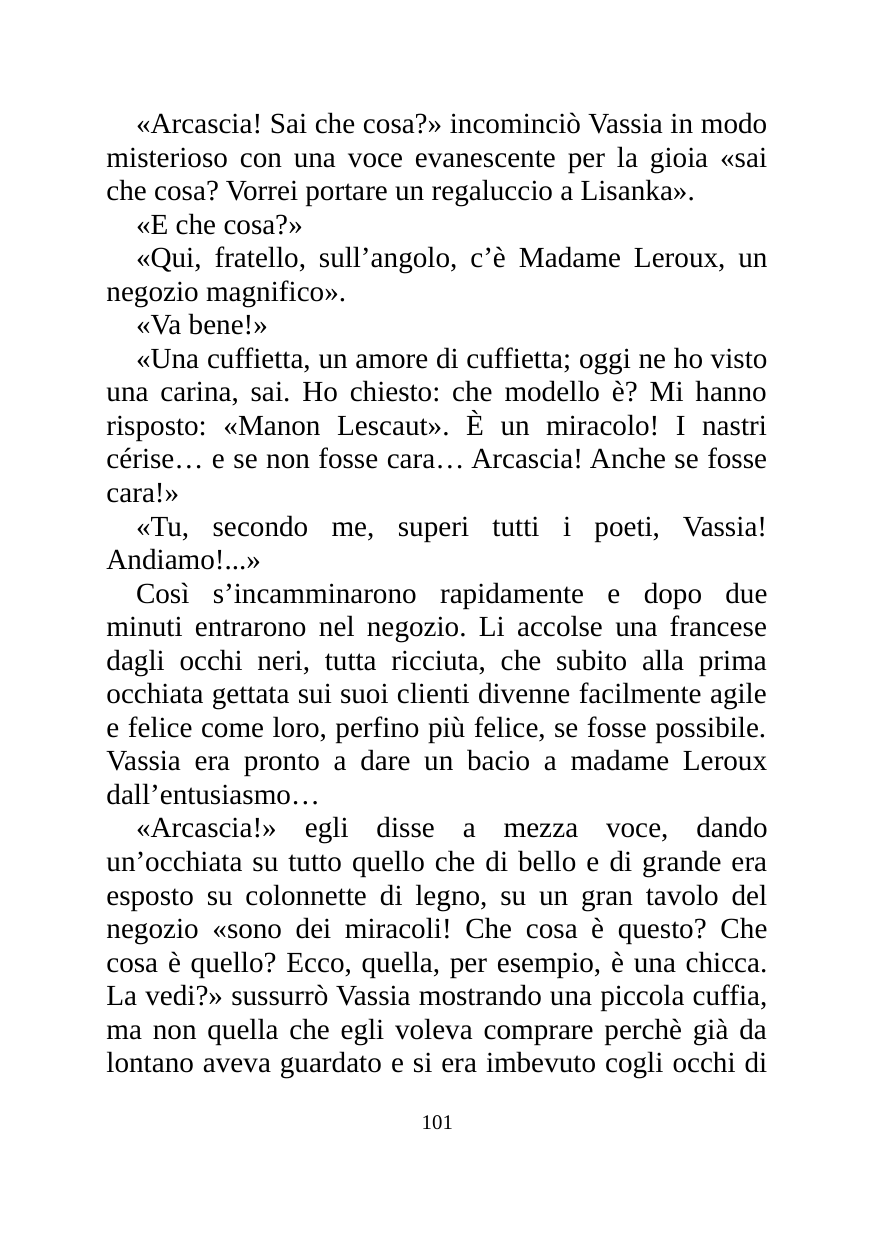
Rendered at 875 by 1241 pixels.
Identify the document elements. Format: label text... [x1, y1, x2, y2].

text Così s’incamminarono rapidamente e dopo due minuti entrarono nel negozio. Li accolse una francese dagli occhi neri, tutta ricciuta, che subito alla prima occhiata gettata sui suoi clienti divenne facilmente agile e felice come loro, perfino più felice, se fosse possibile. Vassia era pronto a dare un bacio a madame Leroux dall’entusiasmo… [106, 576, 768, 811]
text «Va bene!» [106, 307, 768, 341]
text «Una cuffietta, un amore di cuffietta; oggi ne ho visto una carina, sai. Ho chiesto: che modello è? Mi hanno risposto: «Manon Lescaut». È un miracolo! I nastri cérise… e se non fosse cara… Arcascia! Anche se fosse cara!» [106, 341, 768, 509]
text «Arcascia!» egli disse a mezza voce, dando un’occhiata su tutto quello che di bello e di grande era esposto su colonnette di legno, su un gran tavolo del negozio «sono dei miracoli! Che cosa è questo? Che cosa è quello? Ecco, quella, per esempio, è una chicca. La vedi?» sussurrò Vassia mostrando una piccola cuffia, ma non quella che egli voleva comprare perchè già da lontano aveva guardato e si era imbevuto cogli occhi di [106, 811, 768, 1079]
text «Qui, fratello, sull’angolo, c’è Madame Leroux, un negozio magnifico». [106, 240, 768, 307]
text «Arcascia! Sai che cosa?» incominciò Vassia in modo misterioso con una voce evanescente per la gioia «sai che cosa? Vorrei portare un regaluccio a Lisanka». [106, 106, 768, 207]
text «E che cosa?» [106, 207, 768, 240]
text «Tu, secondo me, superi tutti i poeti, Vassia! Andiamo!...» [106, 509, 768, 576]
